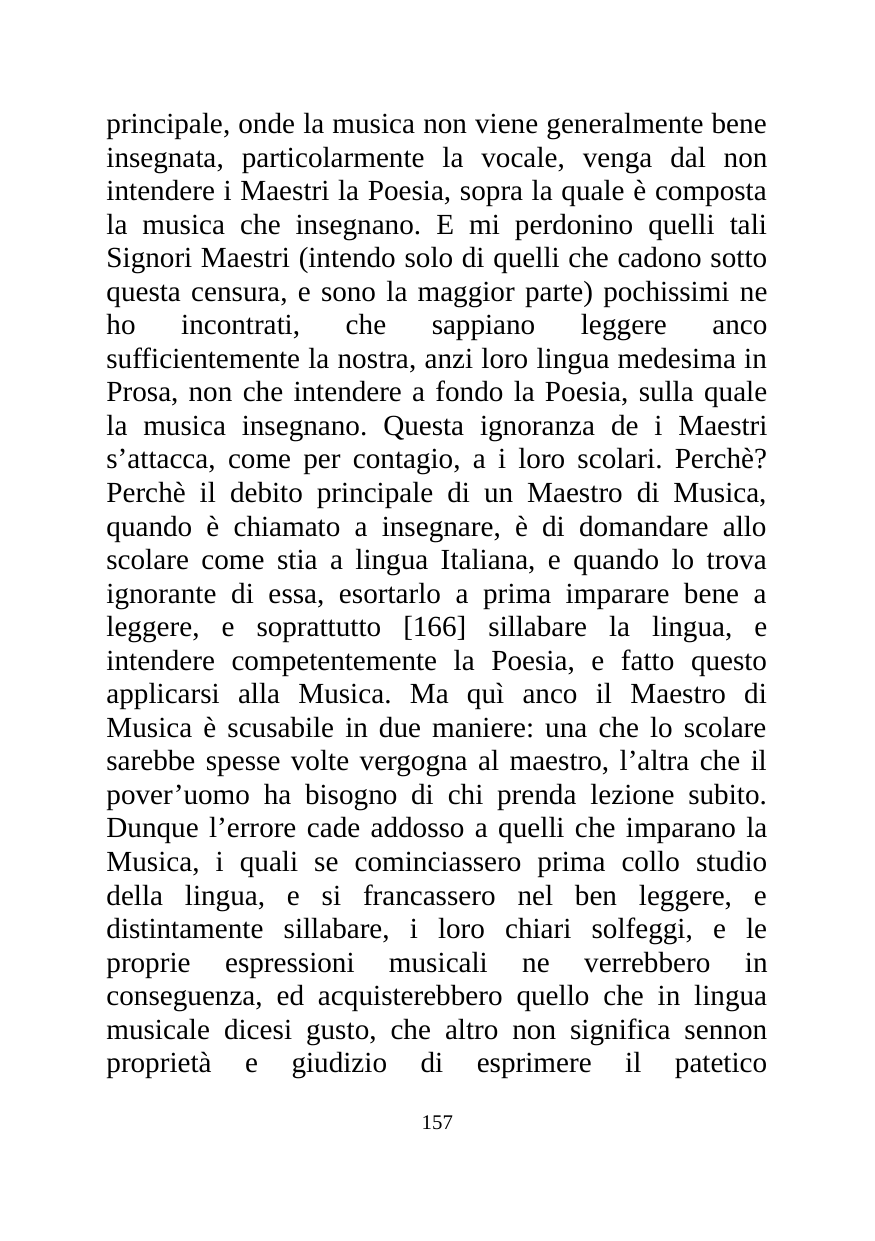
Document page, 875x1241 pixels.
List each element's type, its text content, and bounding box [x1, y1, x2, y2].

text principale, onde la musica non viene generalmente bene insegnata, particolarmente la vocale, venga dal non intendere i Maestri la Poesia, sopra la quale è composta la musica che insegnano. E mi perdonino quelli tali Signori Maestri (intendo solo di quelli che cadono sotto questa censura, e sono la maggior parte) pochissimi ne ho incontrati, che sappiano leggere anco sufficientemente la nostra, anzi loro lingua medesima in Prosa, non che intendere a fondo la Poesia, sulla quale la musica insegnano. Questa ignoranza de i Maestri s’attacca, come per contagio, a i loro scolari. Perchè? Perchè il debito principale di un Maestro di Musica, quando è chiamato a insegnare, è di domandare allo scolare come stia a lingua Italiana, e quando lo trova ignorante di essa, esortarlo a prima imparare bene a leggere, e soprattutto [166] sillabare la lingua, e intendere competentemente la Poesia, e fatto questo applicarsi alla Musica. Ma quì anco il Maestro di Musica è scusabile in due maniere: una che lo scolare sarebbe spesse volte vergogna al maestro, l’altra che il pover’uomo ha bisogno di chi prenda lezione subito. Dunque l’errore cade addosso a quelli che imparano la Musica, i quali se cominciassero prima collo studio della lingua, e si francassero nel ben leggere, e distintamente sillabare, i loro chiari solfeggi, e le proprie espressioni musicali ne verrebbero in conseguenza, ed acquisterebbero quello che in lingua musicale dicesi gusto, che altro non significa sennon proprietà e giudizio di esprimere il patetico [106, 106, 768, 1079]
